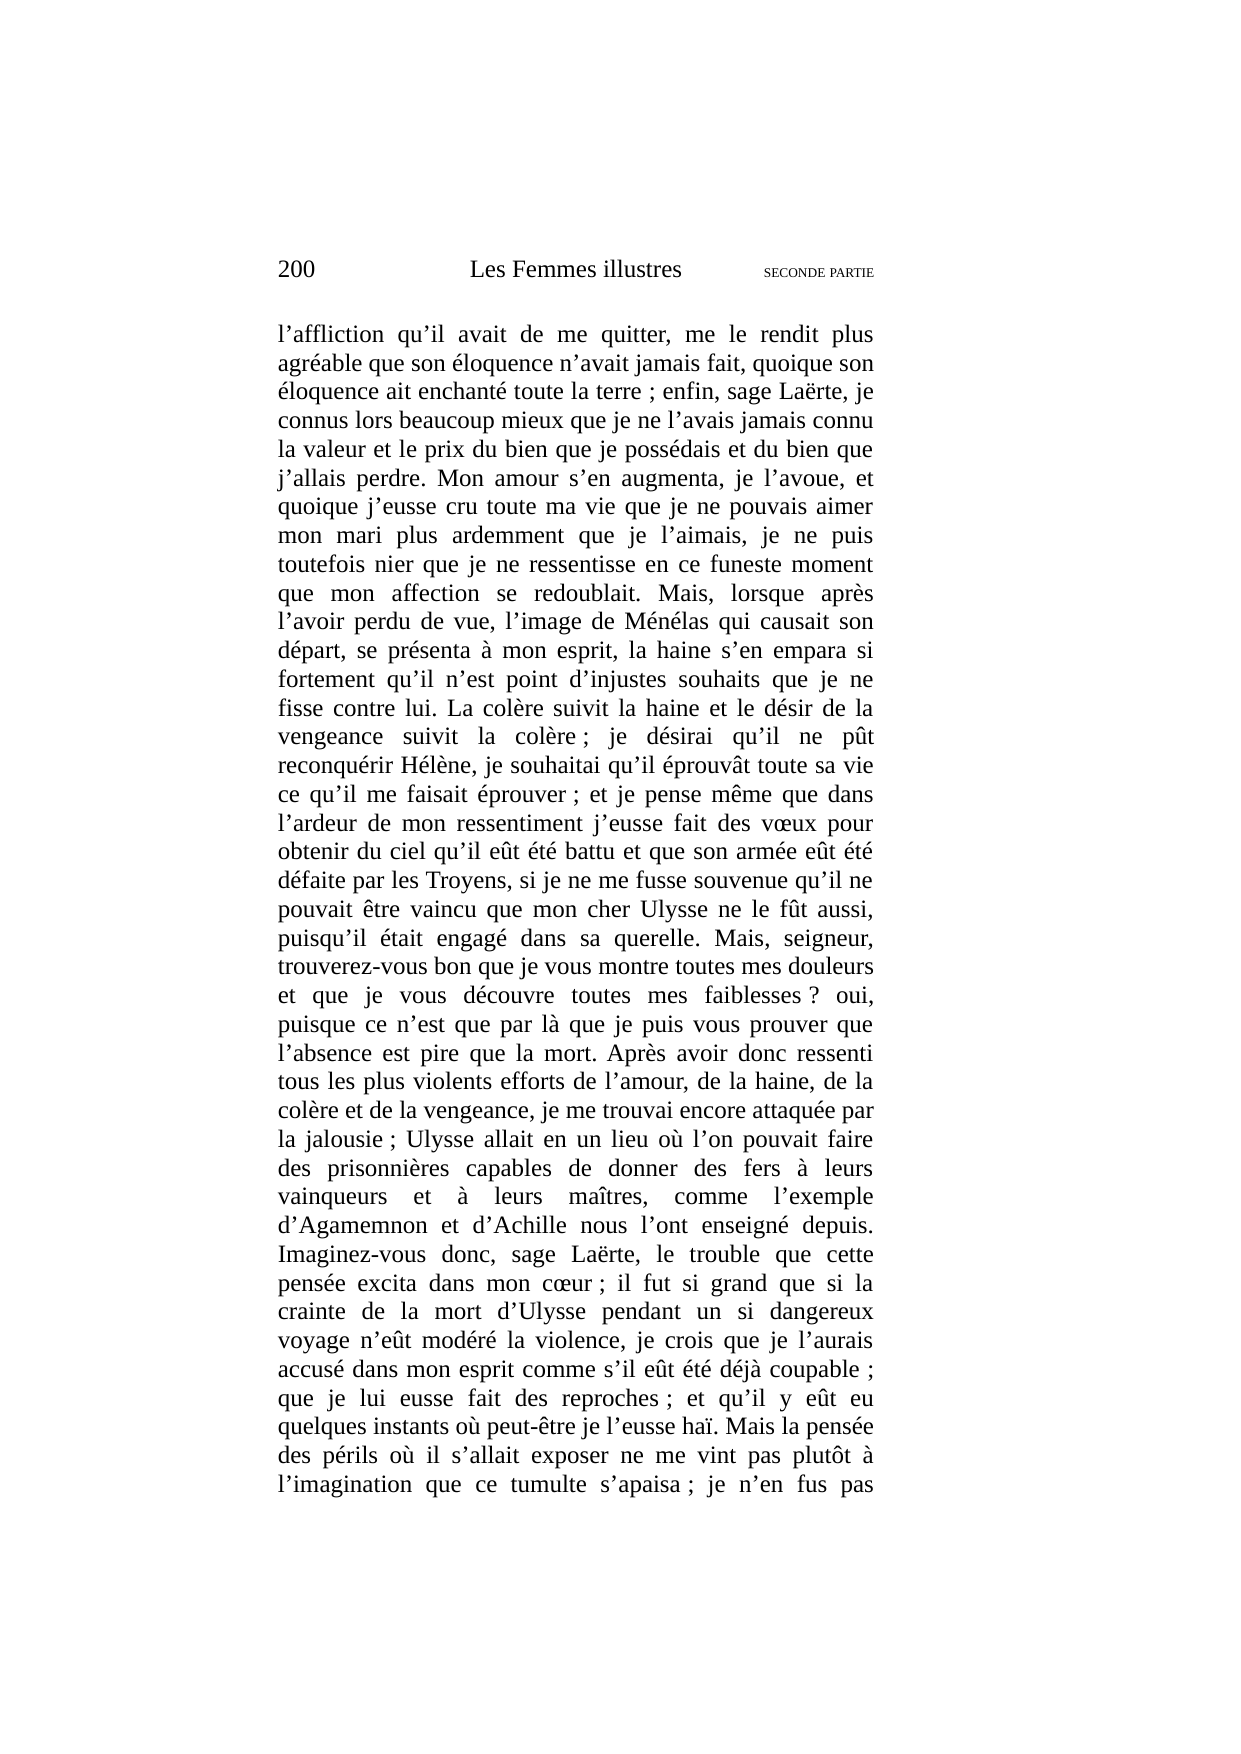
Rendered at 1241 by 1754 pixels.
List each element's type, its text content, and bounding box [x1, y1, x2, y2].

text l’affliction qu’il avait de me quitter, me le rendit plus agréable que son éloquence n’avait jamais fait, quoique son éloquence ait enchanté toute la terre ; enfin, sage Laërte, je connus lors beaucoup mieux que je ne l’avais jamais connu la valeur et le prix du bien que je possédais et du bien que j’allais perdre. Mon amour s’en augmenta, je l’avoue, et quoique j’eusse cru toute ma vie que je ne pouvais aimer mon mari plus ardemment que je l’aimais, je ne puis toutefois nier que je ne ressentisse en ce funeste moment que mon affection se redoublait. Mais, lorsque après l’avoir perdu de vue, l’image de Ménélas qui causait son départ, se présenta à mon esprit, la haine s’en empara si fortement qu’il n’est point d’injustes souhaits que je ne fisse contre lui. La colère suivit la haine et le désir de la vengeance suivit la colère ; je désirai qu’il ne pût reconquérir Hélène, je souhaitai qu’il éprouvât toute sa vie ce qu’il me faisait éprouver ; et je pense même que dans l’ardeur de mon ressentiment j’eusse fait des vœux pour obtenir du ciel qu’il eût été battu et que son armée eût été défaite par les Troyens, si je ne me fusse souvenue qu’il ne pouvait être vaincu que mon cher Ulysse ne le fût aussi, puisqu’il était engagé dans sa querelle. Mais, seigneur, trouverez-vous bon que je vous montre toutes mes douleurs et que je vous découvre toutes mes faiblesses ? oui, puisque ce n’est que par là que je puis vous prouver que l’absence est pire que la mort. Après avoir donc ressenti tous les plus violents efforts de l’amour, de la haine, de la colère et de la vengeance, je me trouvai encore attaquée par la jalousie ; Ulysse allait en un lieu où l’on pouvait faire des prisonnières capables de donner des fers à leurs vainqueurs et à leurs maîtres, comme l’exemple d’Agamemnon et d’Achille nous l’ont enseigné depuis. Imaginez-vous donc, sage Laërte, le trouble que cette pensée excita dans mon cœur ; il fut si grand que si la crainte de la mort d’Ulysse pendant un si dangereux voyage n’eût modéré la violence, je crois que je l’aurais accusé dans mon esprit comme s’il eût été déjà coupable ; que je lui eusse fait des reproches ; et qu’il y eût eu quelques instants où peut-être je l’eusse haï. Mais la pensée des périls où il s’allait exposer ne me vint pas plutôt à l’imagination que ce tumulte s’apaisa ; je n’en fus pas [278, 319, 874, 1498]
